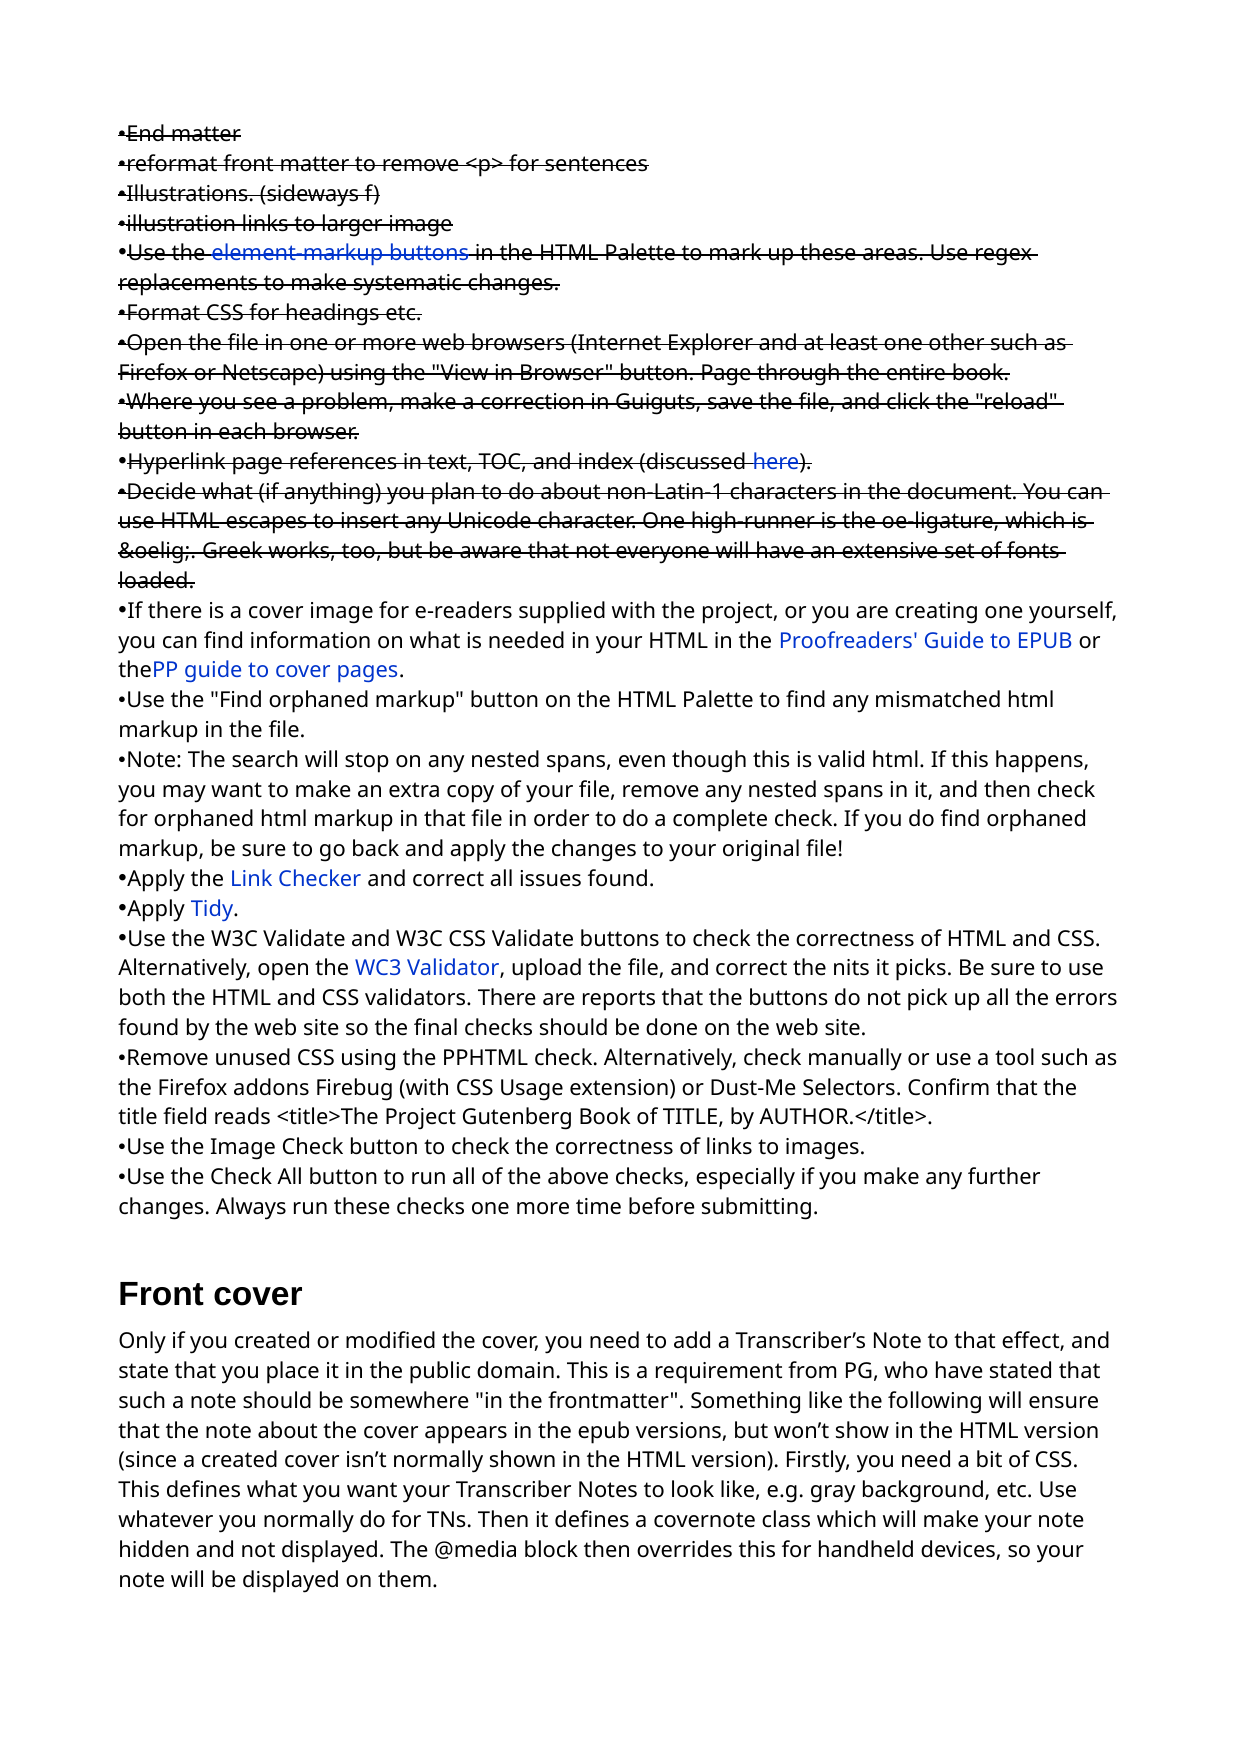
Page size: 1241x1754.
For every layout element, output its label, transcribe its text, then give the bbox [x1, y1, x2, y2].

list Use the Image Check button to check the correctness of links to images. [118, 1131, 1122, 1161]
list Use the element-markup buttons in the HTML Palette to mark up these areas. Use regex replacements to make systematic changes. [118, 237, 1122, 297]
list Hyperlink page references in text, TOC, and index (discussed here). [118, 446, 1122, 476]
list Apply the Link Checker and correct all issues found. [118, 863, 1122, 893]
list Decide what (if anything) you plan to do about non-Latin-1 characters in the document. You can use HTML escapes to insert any Unicode character. One high-runner is the oe-ligature, which is &oelig;. Greek works, too, but be aware that not everyone will have an extensive set of fonts loaded. [118, 476, 1122, 595]
text Only if you created or modified the cover, you need to add a Transcriber’s Note to that effect, and state that you place it in the public domain. This is a requirement from PG, who have stated that such a note should be somewhere "in the frontmatter". Something like the following will ensure that the note about the cover appears in the epub versions, but won’t show in the HTML version (since a created cover isn’t normally shown in the HTML version). Firstly, you need a bit of CSS. This defines what you want your Transcriber Notes to look like, e.g. gray background, etc. Use whatever you normally do for TNs. Then it defines a covernote class which will make your note hidden and not displayed. The @media block then overrides this for handheld devices, so your note will be displayed on them. [118, 1325, 1122, 1593]
list Format CSS for headings etc. [118, 297, 1122, 327]
list reformat front matter to remove <p> for sentences [118, 148, 1122, 178]
list End matter [118, 118, 1122, 148]
list Use the "Find orphaned markup" button on the HTML Palette to find any mismatched html markup in the file. [118, 684, 1122, 744]
list Open the file in one or more web browsers (Internet Explorer and at least one other such as Firefox or Netscape) using the "View in Browser" button. Page through the entire book. [118, 327, 1122, 386]
list If there is a cover image for e-readers supplied with the project, or you are creating one yourself, you can find information on what is needed in your HTML in the Proofreaders' Guide to EPUB or thePP guide to cover pages. [118, 595, 1122, 684]
list Remove unused CSS using the PPHTML check. Alternatively, check manually or use a tool such as the Firefox addons Firebug (with CSS Usage extension) or Dust-Me Selectors. Confirm that the title field reads <title>The Project Gutenberg Book of TITLE, by AUTHOR.</title>. [118, 1042, 1122, 1131]
list Apply Tidy. [118, 893, 1122, 922]
list Illustrations. (sideways f) [118, 178, 1122, 207]
list Use the W3C Validate and W3C CSS Validate buttons to check the correctness of HTML and CSS. Alternatively, open the WC3 Validator, upload the file, and correct the nits it picks. Be sure to use both the HTML and CSS validators. There are reports that the buttons do not pick up all the errors found by the web site so the final checks should be done on the web site. [118, 922, 1122, 1042]
list Note: The search will stop on any nested spans, even though this is valid html. If this happens, you may want to make an extra copy of your file, remove any nested spans in it, and then check for orphaned html markup in that file in order to do a complete check. If you do find orphaned markup, be sure to go back and apply the changes to your original file! [118, 744, 1122, 863]
list illustration links to larger image [118, 207, 1122, 237]
subtitle Front cover [118, 1274, 1122, 1313]
list Where you see a problem, make a correction in Guiguts, save the file, and click the "reload" button in each browser. [118, 386, 1122, 446]
list Use the Check All button to run all of the above checks, especially if you make any further changes. Always run these checks one more time before submitting. [118, 1161, 1122, 1220]
